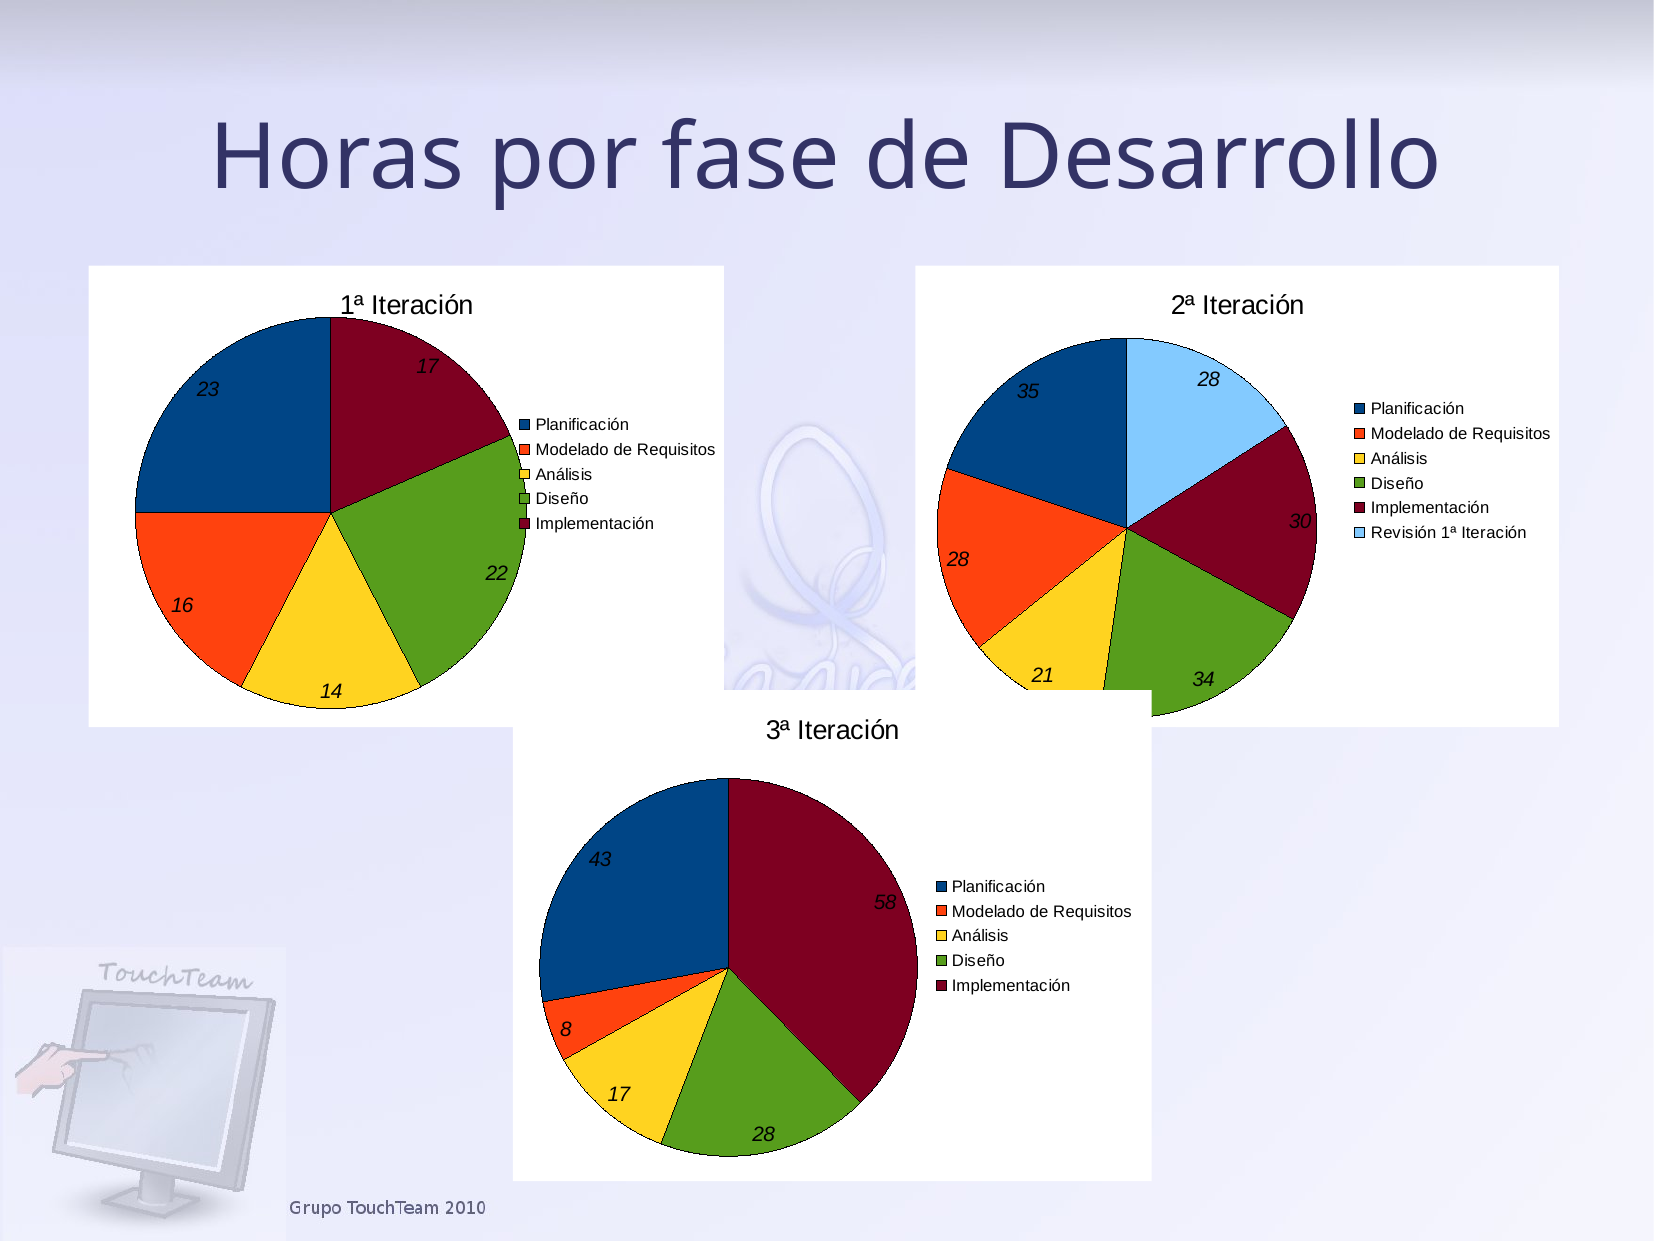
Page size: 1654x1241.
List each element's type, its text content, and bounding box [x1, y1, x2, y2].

title Horas por fase de Desarrollo [82, 49, 1571, 257]
chart [88, 265, 1559, 1182]
picture [0, 0, 1654, 1241]
